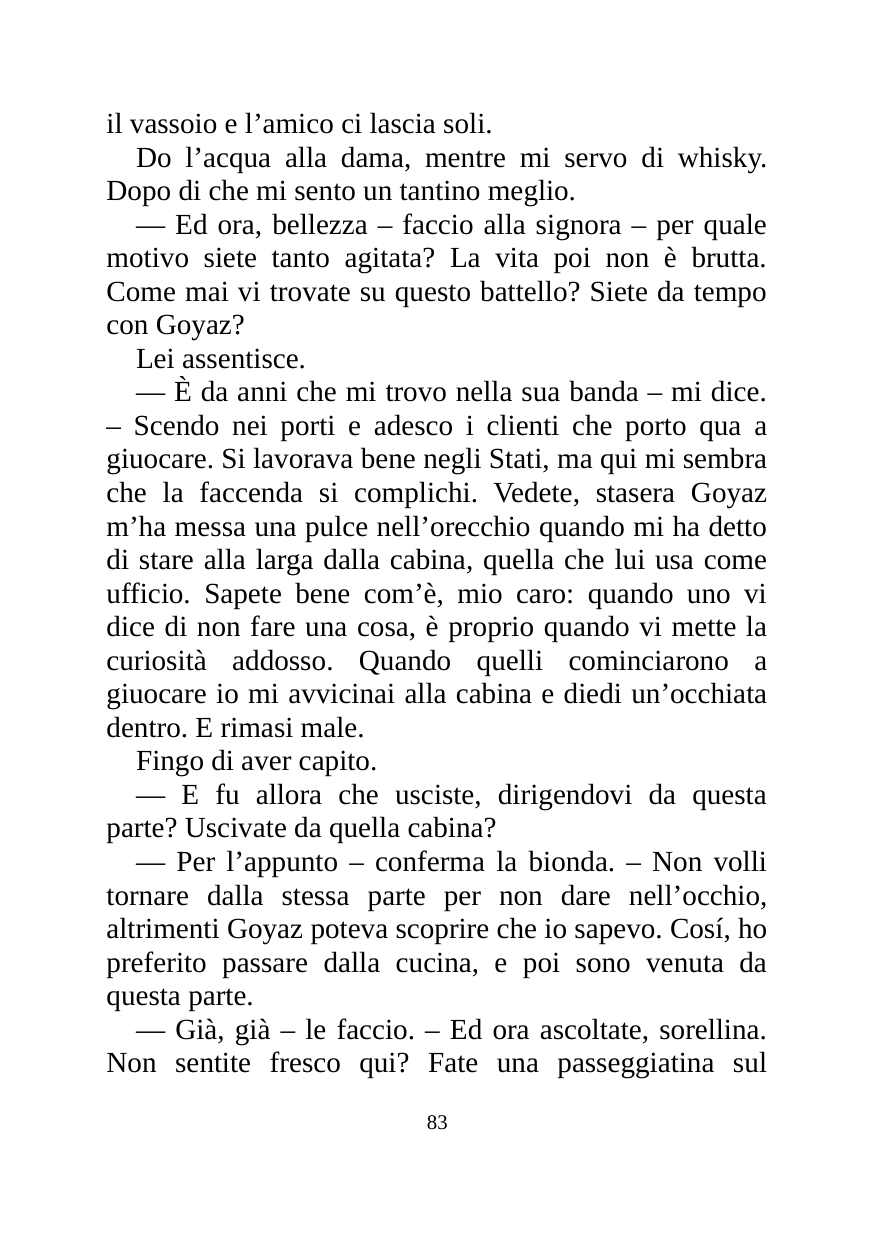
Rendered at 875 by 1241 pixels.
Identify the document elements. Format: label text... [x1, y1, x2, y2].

text Fingo di aver capito. [106, 743, 768, 777]
text — Ed ora, bellezza – faccio alla signora – per quale motivo siete tanto agitata? La vita poi non è brutta. Come mai vi trovate su questo battello? Siete da tempo con Goyaz? [106, 207, 768, 341]
text — E fu allora che usciste, dirigendovi da questa parte? Uscivate da quella cabina? [106, 777, 768, 844]
text Do l’acqua alla dama, mentre mi servo di whisky. Dopo di che mi sento un tantino meglio. [106, 140, 768, 207]
text il vassoio e l’amico ci lascia soli. [106, 106, 768, 140]
text — Per l’appunto – conferma la bionda. – Non volli tornare dalla stessa parte per non dare nell’occhio, altrimenti Goyaz poteva scoprire che io sapevo. Cosí, ho preferito passare dalla cucina, e poi sono venuta da questa parte. [106, 844, 768, 1012]
text — È da anni che mi trovo nella sua banda – mi dice. – Scendo nei porti e adesco i clienti che porto qua a giuocare. Si lavorava bene negli Stati, ma qui mi sembra che la faccenda si complichi. Vedete, stasera Goyaz m’ha messa una pulce nell’orecchio quando mi ha detto di stare alla larga dalla cabina, quella che lui usa come ufficio. Sapete bene com’è, mio caro: quando uno vi dice di non fare una cosa, è proprio quando vi mette la curiosità addosso. Quando quelli cominciarono a giuocare io mi avvicinai alla cabina e diedi un’occhiata dentro. E rimasi male. [106, 374, 768, 743]
text — Già, già – le faccio. – Ed ora ascoltate, sorellina. Non sentite fresco qui? Fate una passeggiatina sul [106, 1012, 768, 1079]
text Lei assentisce. [106, 341, 768, 374]
